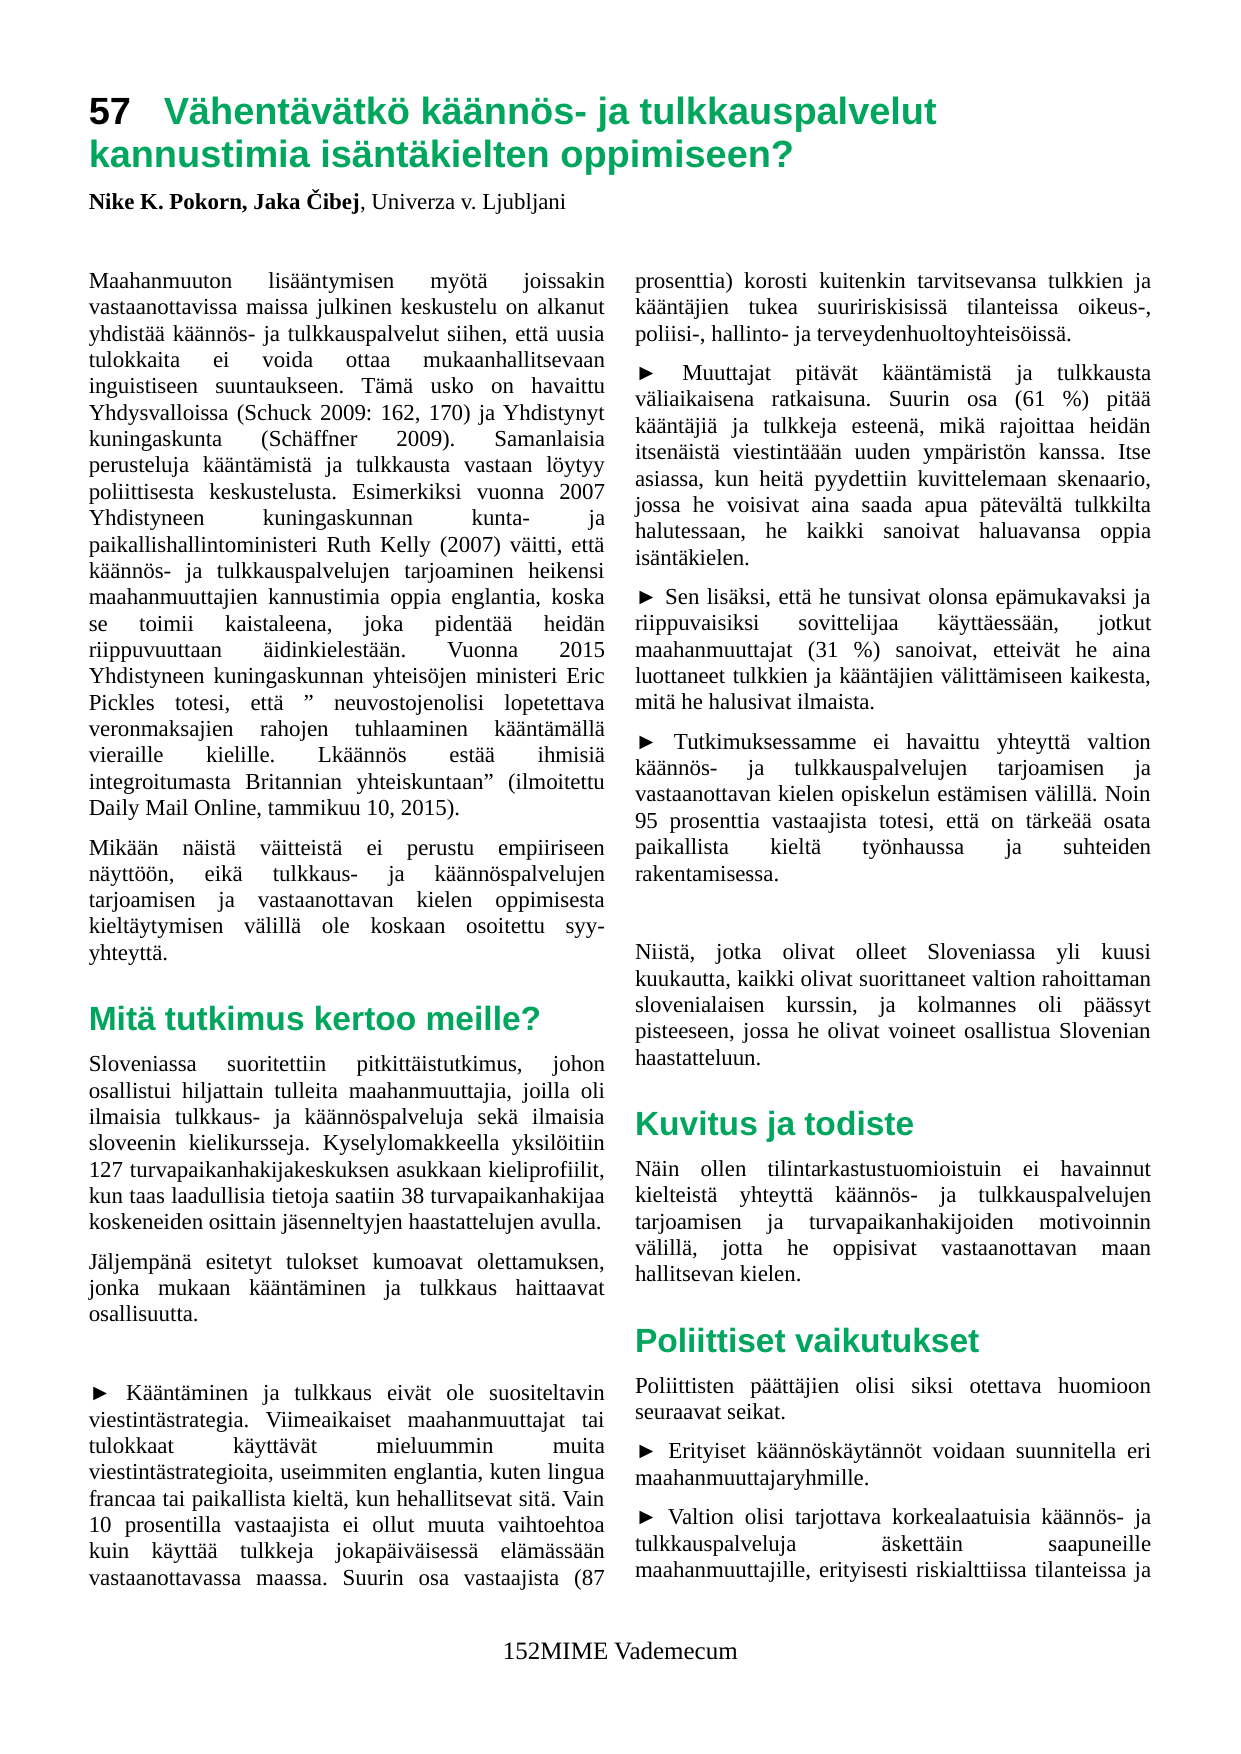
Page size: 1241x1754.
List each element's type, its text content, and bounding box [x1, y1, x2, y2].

text Nike K. Pokorn, Jaka Čibej, Univerza v. Ljubljani [88, 188, 1152, 215]
subtitle Mitä tutkimus kertoo meille? [88, 999, 605, 1038]
text ► Sen lisäksi, että he tunsivat olonsa epämukavaksi ja riippuvaisiksi sovittelijaa käyttäessään, jotkut maahanmuuttajat (31 %) sanoivat, etteivät he aina luottaneet tulkkien ja kääntäjien välittämiseen kaikesta, mitä he halusivat ilmaista. [635, 583, 1152, 715]
text ► Erityiset käännöskäytännöt voidaan suunnitella eri maahanmuuttajaryhmille. [635, 1438, 1152, 1490]
text Jäljempänä esitetyt tulokset kumoavat olettamuksen, jonka mukaan kääntäminen ja tulkkaus haittaavat osallisuutta. [88, 1248, 605, 1327]
subtitle Poliittiset vaikutukset [635, 1321, 1152, 1359]
subtitle Vähentävätkö käännös- ja tulkkauspalvelut kannustimia isäntäkielten oppimiseen? [88, 88, 1152, 176]
text ► Muuttajat pitävät kääntämistä ja tulkkausta väliaikaisena ratkaisuna. Suurin osa (61 %) pitää kääntäjiä ja tulkkeja esteenä, mikä rajoittaa heidän itsenäistä viestintäään uuden ympäristön kanssa. Itse asiassa, kun heitä pyydettiin kuvittelemaan skenaario, jossa he voisivat aina saada apua pätevältä tulkkilta halutessaan, he kaikki sanoivat haluavansa oppia isäntäkielen. [635, 359, 1152, 570]
text ► Valtion olisi tarjottava korkealaatuisia käännös- ja tulkkauspalveluja äskettäin saapuneille maahanmuuttajille, erityisesti riskialttiissa tilanteissa ja [635, 1503, 1152, 1582]
text ► Kääntäminen ja tulkkaus eivät ole suositeltavin viestintästrategia. Viimeaikaiset maahanmuuttajat tai tulokkaat käyttävät mieluummin muita viestintästrategioita, useimmiten englantia, kuten lingua francaa tai paikallista kieltä, kun hehallitsevat sitä. Vain 10 prosentilla vastaajista ei ollut muuta vaihtoehtoa kuin käyttää tulkkeja jokapäiväisessä elämässään vastaanottavassa maassa. Suurin osa vastaajista (87 [88, 1379, 605, 1590]
text Mikään näistä väitteistä ei perustu empiiriseen näyttöön, eikä tulkkaus- ja käännöspalvelujen tarjoamisen ja vastaanottavan kielen oppimisesta kieltäytymisen välillä ole koskaan osoitettu syy-yhteyttä. [88, 833, 605, 965]
text Maahanmuuton lisääntymisen myötä joissakin vastaanottavissa maissa julkinen keskustelu on alkanut yhdistää käännös- ja tulkkauspalvelut siihen, että uusia tulokkaita ei voida ottaa mukaanhallitsevaan inguistiseen suuntaukseen. Tämä usko on havaittu Yhdysvalloissa (Schuck 2009: 162, 170) ja Yhdistynyt kuningaskunta (Schäffner 2009). Samanlaisia perusteluja kääntämistä ja tulkkausta vastaan löytyy poliittisesta keskustelusta. Esimerkiksi vuonna 2007 Yhdistyneen kuningaskunnan kunta- ja paikallishallintoministeri Ruth Kelly (2007) väitti, että käännös- ja tulkkauspalvelujen tarjoaminen heikensi maahanmuuttajien kannustimia oppia englantia, koska se toimii kaistaleena, joka pidentää heidän riippuvuuttaan äidinkielestään. Vuonna 2015 Yhdistyneen kuningaskunnan yhteisöjen ministeri Eric Pickles totesi, että ” neuvostojenolisi lopetettava veronmaksajien rahojen tuhlaaminen kääntämällä vieraille kielille. Lkäännös estää ihmisiä integroitumasta Britannian yhteiskuntaan” (ilmoitettu Daily Mail Online, tammikuu 10, 2015). [88, 267, 605, 821]
text Poliittisten päättäjien olisi siksi otettava huomioon seuraavat seikat. [635, 1372, 1152, 1424]
subtitle Kuvitus ja todiste [635, 1104, 1152, 1143]
text Näin ollen tilintarkastustuomioistuin ei havainnut kielteistä yhteyttä käännös- ja tulkkauspalvelujen tarjoamisen ja turvapaikanhakijoiden motivoinnin välillä, jotta he oppisivat vastaanottavan maan hallitsevan kielen. [635, 1155, 1152, 1287]
text prosenttia) korosti kuitenkin tarvitsevansa tulkkien ja kääntäjien tukea suuririskisissä tilanteissa oikeus-, poliisi-, hallinto- ja terveydenhuoltoyhteisöissä. [635, 267, 1152, 346]
text ► Tutkimuksessamme ei havaittu yhteyttä valtion käännös- ja tulkkauspalvelujen tarjoamisen ja vastaanottavan kielen opiskelun estämisen välillä. Noin 95 prosenttia vastaajista totesi, että on tärkeää osata paikallista kieltä työnhaussa ja suhteiden rakentamisessa. [635, 728, 1152, 886]
text Niistä, jotka olivat olleet Sloveniassa yli kuusi kuukautta, kaikki olivat suorittaneet valtion rahoittaman slovenialaisen kurssin, ja kolmannes oli päässyt pisteeseen, jossa he olivat voineet osallistua Slovenian haastatteluun. [635, 938, 1152, 1070]
text Sloveniassa suoritettiin pitkittäistutkimus, johon osallistui hiljattain tulleita maahanmuuttajia, joilla oli ilmaisia tulkkaus- ja käännöspalveluja sekä ilmaisia sloveenin kielikursseja. Kyselylomakkeella yksilöitiin 127 turvapaikanhakijakeskuksen asukkaan kieliprofiilit, kun taas laadullisia tietoja saatiin 38 turvapaikanhakijaa koskeneiden osittain jäsenneltyjen haastattelujen avulla. [88, 1050, 605, 1235]
